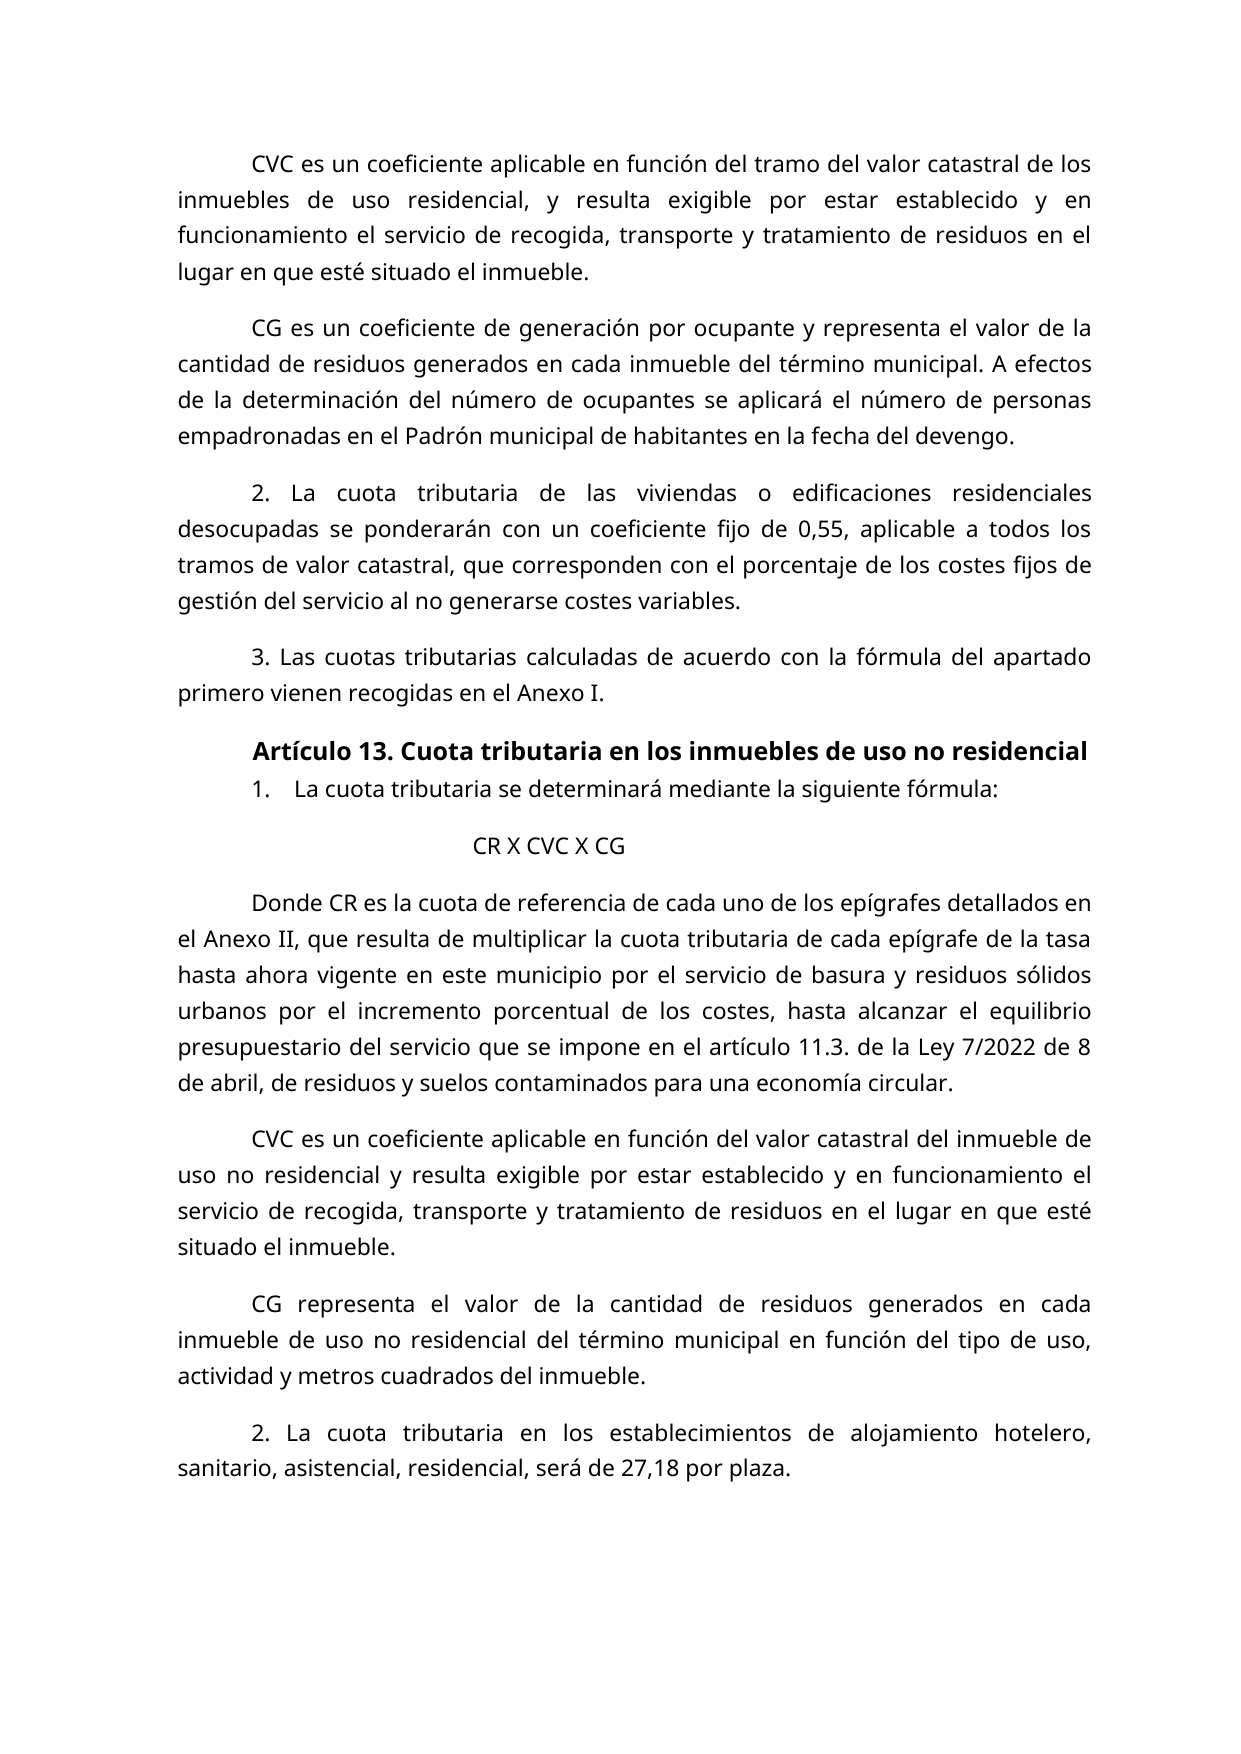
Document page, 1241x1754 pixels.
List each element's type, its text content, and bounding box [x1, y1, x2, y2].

text CG es un coeficiente de generación por ocupante y representa el valor de la cantidad de residuos generados en cada inmueble del término municipal. A efectos de la determinación del número de ocupantes se aplicará el número de personas empadronadas en el Padrón municipal de habitantes en la fecha del devengo. [177, 312, 1093, 451]
text CVC es un coeficiente aplicable en función del tramo del valor catastral de los inmuebles de uso residencial, y resulta exigible por estar establecido y en funcionamiento el servicio de recogida, transporte y tratamiento de residuos en el lugar en que esté situado el inmueble. [177, 148, 1093, 287]
text CR X CVC X CG [177, 830, 1093, 861]
text 3. Las cuotas tributarias calculadas de acuerdo con la fórmula del apartado primero vienen recogidas en el Anexo I. [177, 641, 1093, 708]
subtitle Artículo 13. Cuota tributaria en los inmuebles de uso no residencial [252, 734, 1093, 768]
text Donde CR es la cuota de referencia de cada uno de los epígrafes detallados en el Anexo II, que resulta de multiplicar la cuota tributaria de cada epígrafe de la tasa hasta ahora vigente en este municipio por el servicio de basura y residuos sólidos urbanos por el incremento porcentual de los costes, hasta alcanzar el equilibrio presupuestario del servicio que se impone en el artículo 11.3. de la Ley 7/2022 de 8 de abril, de residuos y suelos contaminados para una economía circular. [177, 887, 1093, 1098]
text 2. La cuota tributaria de las viviendas o edificaciones residenciales desocupadas se ponderarán con un coeficiente fijo de 0,55, aplicable a todos los tramos de valor catastral, que corresponden con el porcentaje de los costes fijos de gestión del servicio al no generarse costes variables. [177, 477, 1093, 616]
text 1. La cuota tributaria se determinará mediante la siguiente fórmula: [177, 773, 1093, 804]
text CG representa el valor de la cantidad de residuos generados en cada inmueble de uso no residencial del término municipal en función del tipo de uso, actividad y metros cuadrados del inmueble. [177, 1288, 1093, 1391]
text 2. La cuota tributaria en los establecimientos de alojamiento hotelero, sanitario, asistencial, residencial, será de 27,18 por plaza. [177, 1416, 1093, 1484]
text CVC es un coeficiente aplicable en función del valor catastral del inmueble de uso no residencial y resulta exigible por estar establecido y en funcionamiento el servicio de recogida, transporte y tratamiento de residuos en el lugar en que esté situado el inmueble. [177, 1123, 1093, 1262]
